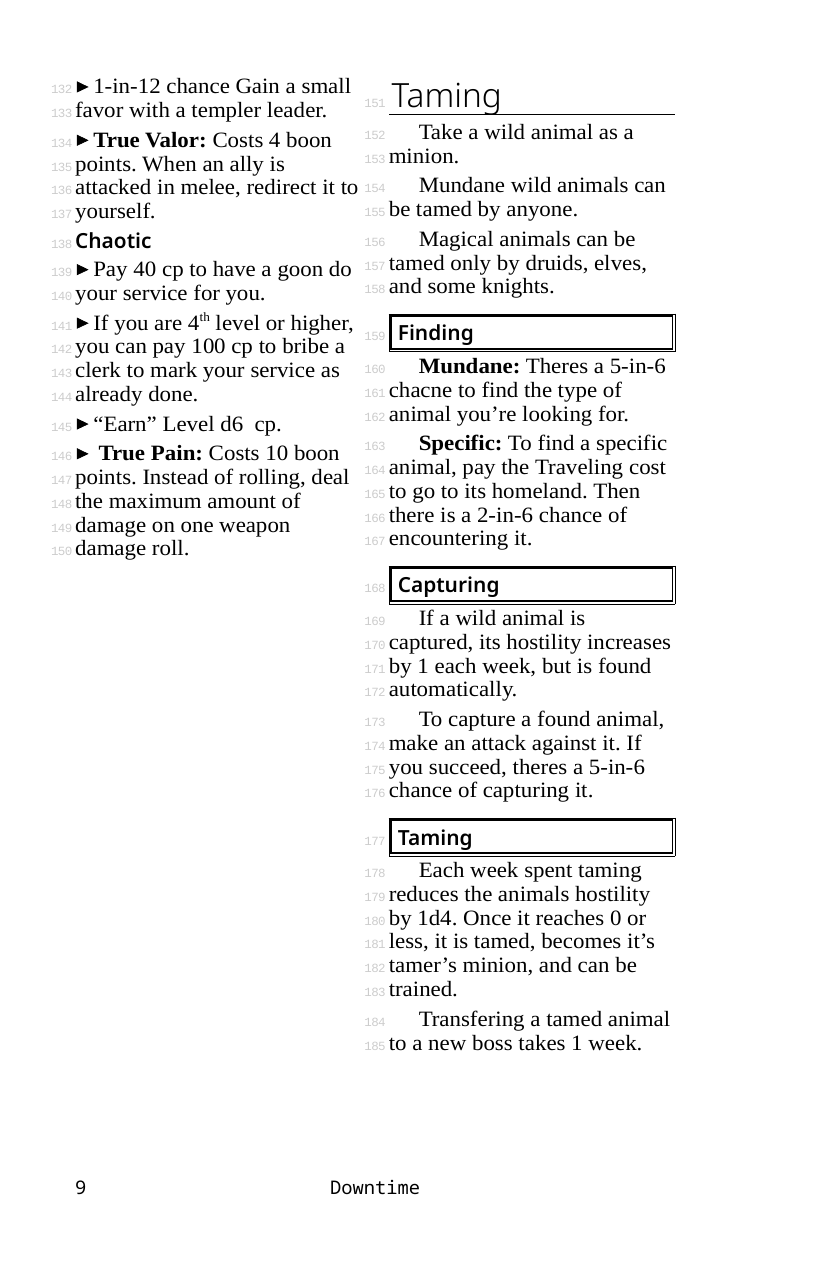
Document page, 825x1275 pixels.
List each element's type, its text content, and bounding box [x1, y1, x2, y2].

subtitle Finding [392, 317, 672, 348]
text Specific: To find a specific animal, pay the Traveling cost to go to its homeland. Then there is a 2-in-6 chance of encountering it. [388, 432, 675, 551]
list Pay 40 cp to have a goon do your service for you. [75, 258, 362, 305]
text Take a wild animal as a minion. [388, 120, 675, 168]
subtitle Capturing [392, 569, 672, 600]
text Transfering a tamed animal to a new boss takes 1 week. [388, 1007, 675, 1055]
list If you are 4th level or higher, you can pay 100 cp to bribe a clerk to mark your service as already done. [75, 311, 362, 406]
list “Earn” Level d6 cp. [75, 412, 362, 436]
text Magical animals can be tamed only by druids, elves, and some knights. [388, 227, 675, 298]
list 1-in-12 chance Gain a small favor with a templer leader. [75, 75, 362, 122]
subtitle Taming [392, 821, 672, 852]
subtitle Taming [388, 75, 675, 114]
text Each week spent taming reduces the animals hostility by 1d4. Once it reaches 0 or less, it is tamed, becomes it’s tamer’s minion, and can be trained. [388, 859, 675, 1001]
text Mundane wild animals can be tamed by anyone. [388, 174, 675, 221]
subtitle Chaotic [75, 226, 362, 255]
text To capture a found animal, make an attack against it. If you succeed, theres a 5-in-6 chance of capturing it. [388, 708, 675, 803]
list True Pain: Costs 10 boon points. Instead of rolling, deal the maximum amount of damage on one weapon damage roll. [75, 442, 362, 561]
list True Valor: Costs 4 boon points. When an ally is attacked in melee, redirect it to yourself. [75, 128, 362, 223]
text If a wild animal is captured, its hostility increases by 1 each week, but is found automatically. [388, 607, 675, 702]
text Mundane: Theres a 5-in-6 chacne to find the type of animal you’re looking for. [388, 355, 675, 426]
